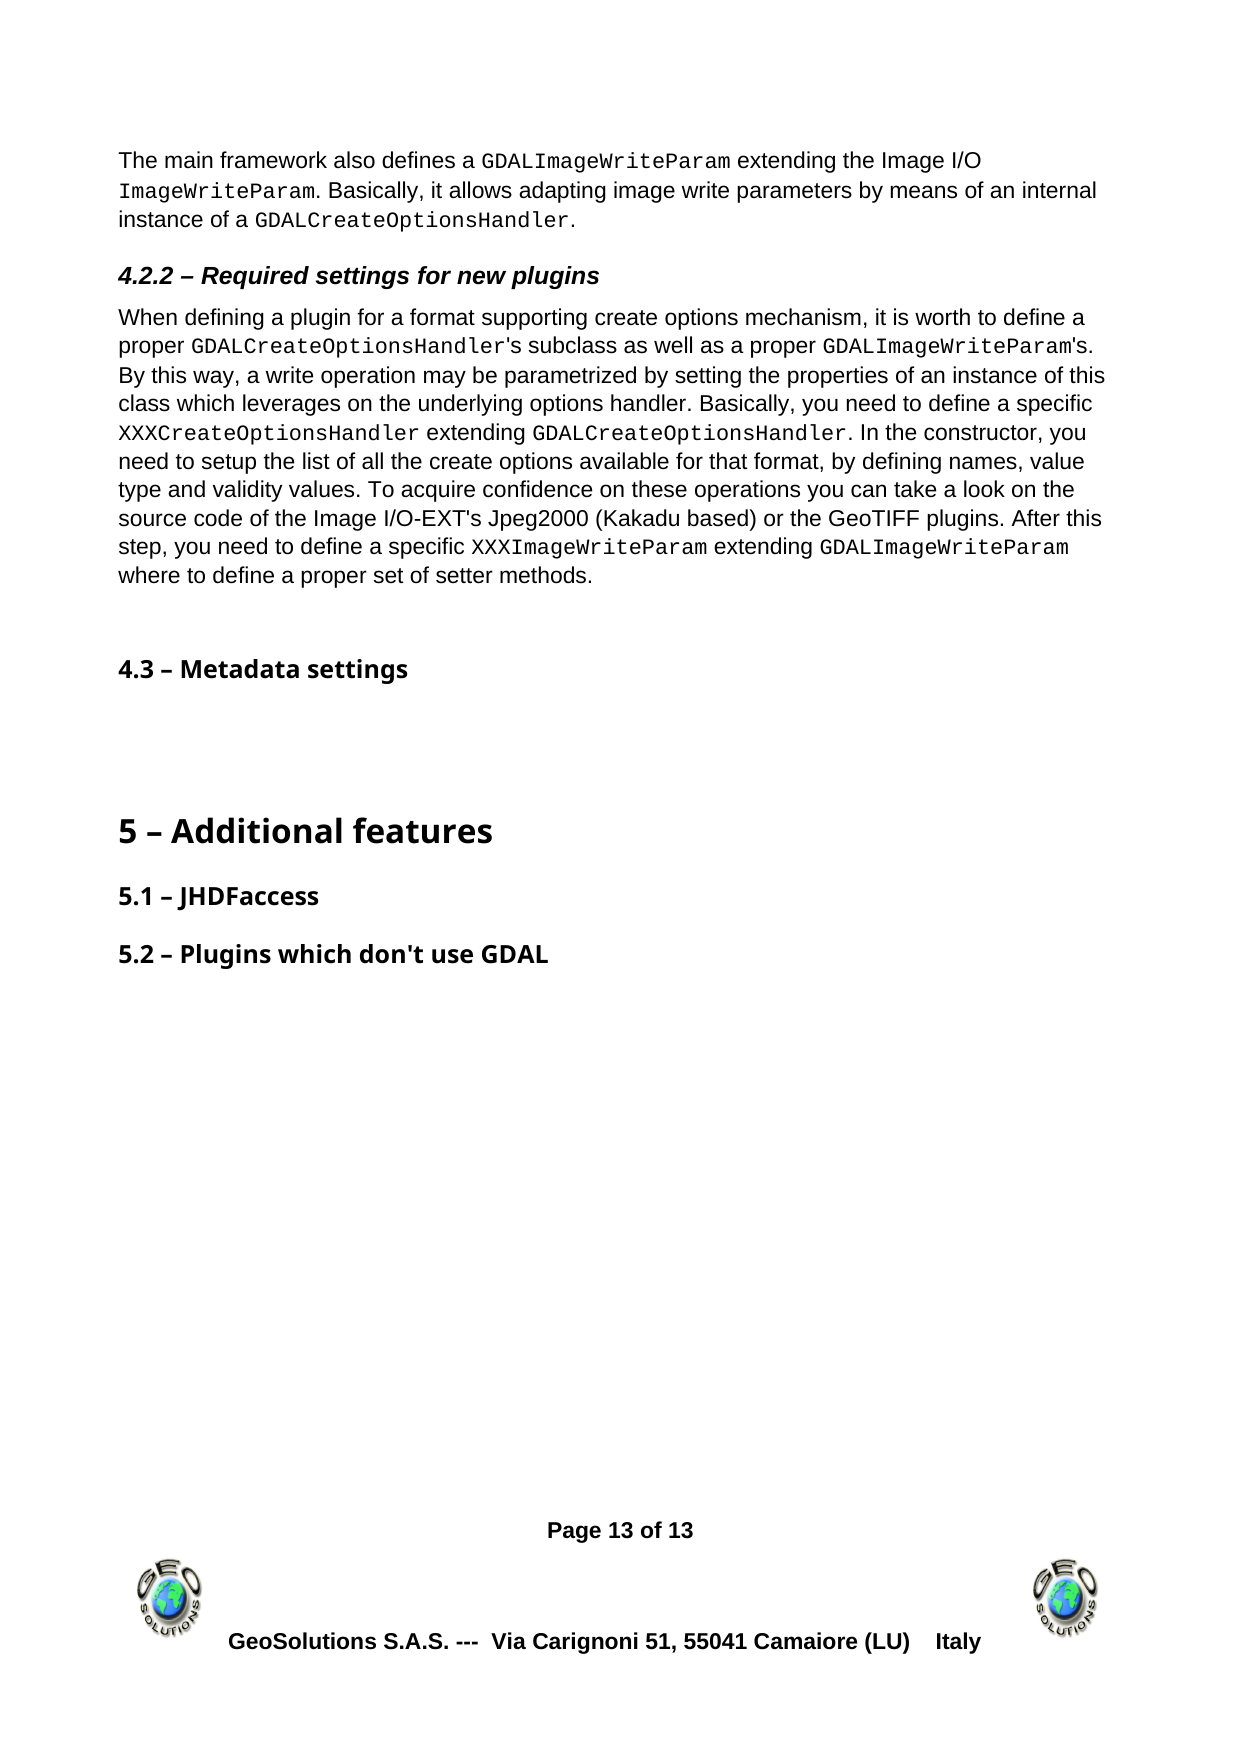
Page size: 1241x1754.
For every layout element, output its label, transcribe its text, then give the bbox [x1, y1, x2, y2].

text The main framework also defines a GDALImageWriteParam extending the Image I/O ImageWriteParam. Basically, it allows adapting image write parameters by means of an internal instance of a GDALCreateOptionsHandler. [118, 148, 1122, 234]
subtitle 5 – Additional features [118, 807, 1122, 853]
picture [1030, 1552, 1101, 1641]
subtitle 5.1 – JHDFaccess [118, 878, 1122, 912]
text When defining a plugin for a format supporting create options mechanism, it is worth to define a proper GDALCreateOptionsHandler's subclass as well as a proper GDALImageWriteParam's. By this way, a write operation may be parametrized by setting the properties of an instance of this class which leverages on the underlying options handler. Basically, you need to define a specific XXXCreateOptionsHandler extending GDALCreateOptionsHandler. In the constructor, you need to setup the list of all the create options available for that format, by defining names, value type and validity values. To acquire confidence on these operations you can take a look on the source code of the Image I/O-EXT's Jpeg2000 (Kakadu based) or the GeoTIFF plugins. After this step, you need to define a specific XXXImageWriteParam extending GDALImageWriteParam where to define a proper set of setter methods. [118, 305, 1122, 589]
picture [134, 1552, 205, 1641]
subtitle 4.2.2 – Required settings for new plugins [118, 262, 1122, 290]
subtitle 5.2 – Plugins which don't use GDAL [118, 936, 1122, 971]
subtitle 4.3 – Metadata settings [118, 652, 1122, 686]
